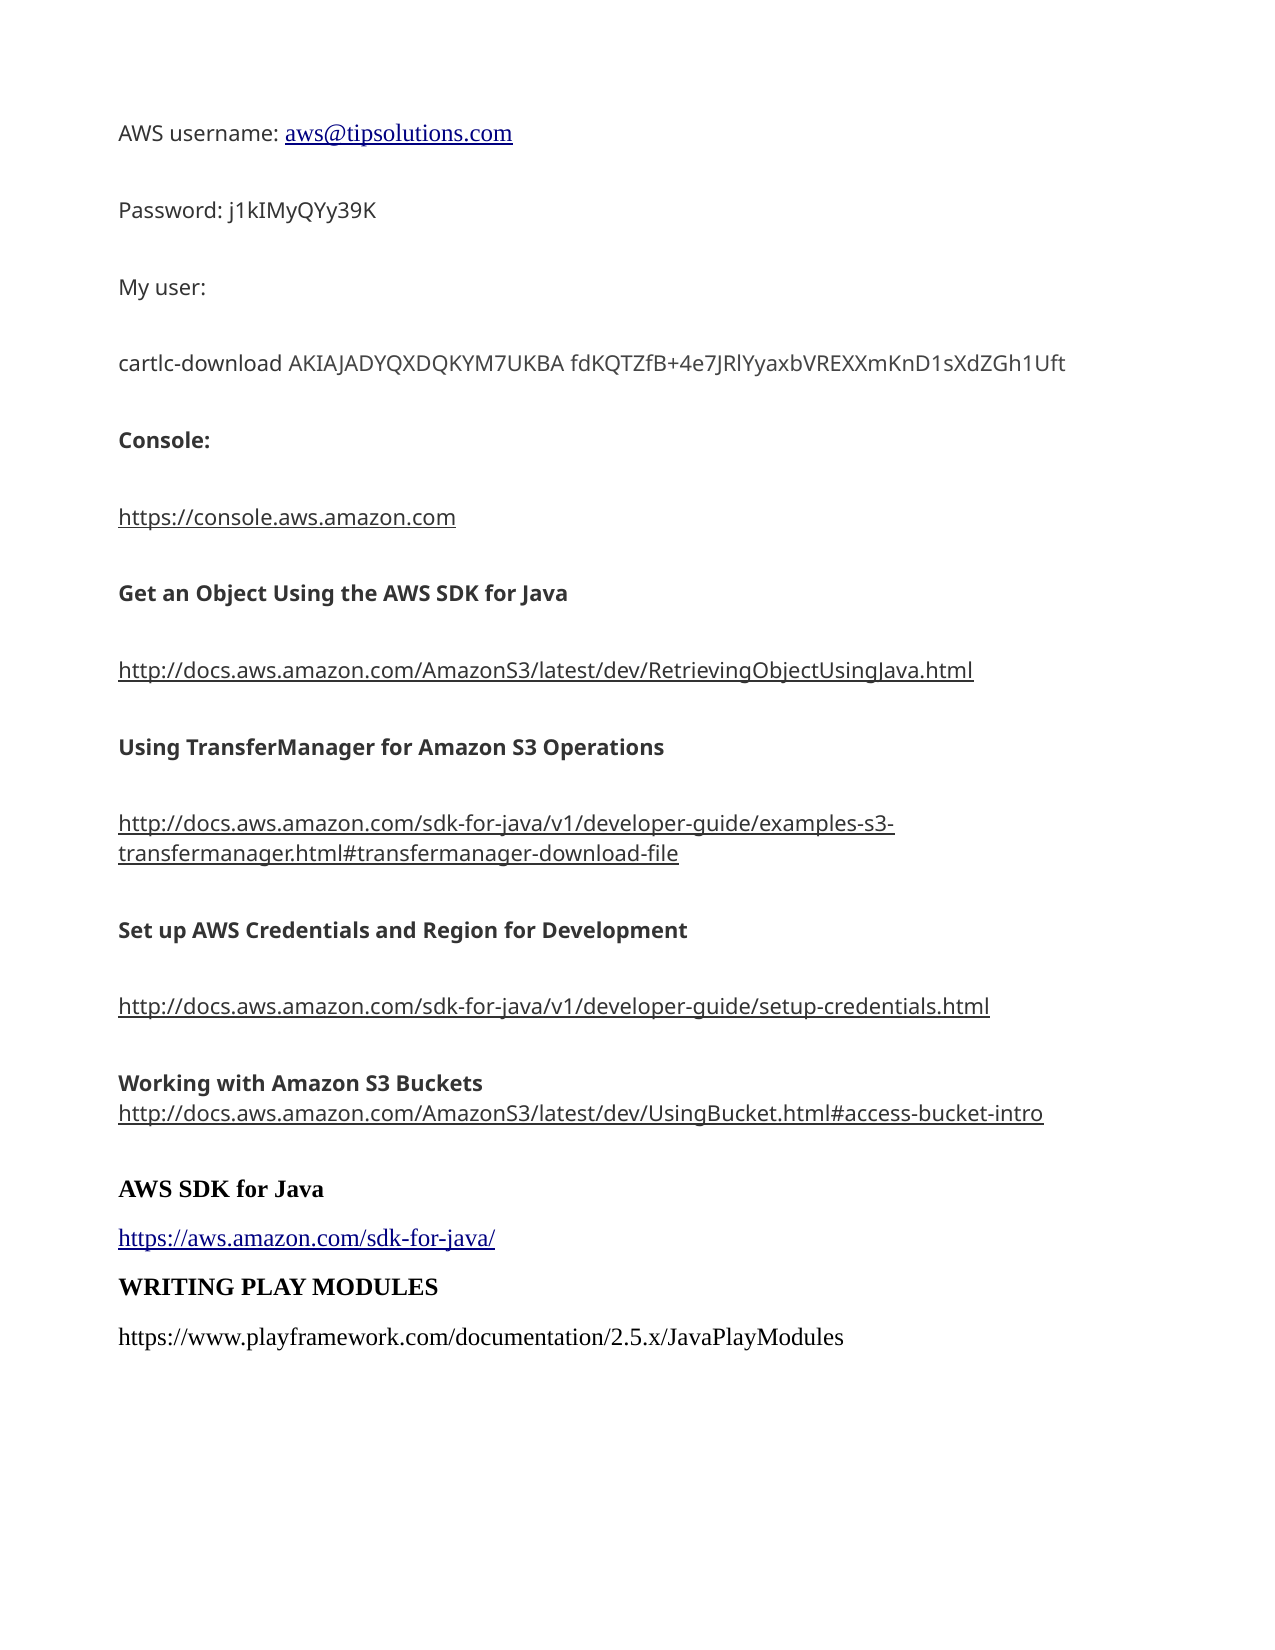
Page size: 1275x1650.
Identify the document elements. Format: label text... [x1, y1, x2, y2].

text Password: j1kIMyQYy39K [118, 195, 1157, 224]
text http://docs.aws.amazon.com/AmazonS3/latest/dev/RetrievingObjectUsingJava.html [118, 655, 1157, 684]
text https://aws.amazon.com/sdk-for-java/ [118, 1223, 1157, 1252]
subtitle Get an Object Using the AWS SDK for Java [118, 578, 1157, 608]
subtitle Set up AWS Credentials and Region for Development [118, 914, 1157, 944]
text My user: [118, 271, 1157, 301]
text AWS username: aws@tipsolutions.com [118, 118, 1157, 148]
text https://www.playframework.com/documentation/2.5.x/JavaPlayModules [118, 1322, 1157, 1350]
text cartlc-download AKIAJADYQXDQKYM7UKBA fdKQTZfB+4e7JRlYyaxbVREXXmKnD1sXdZGh1Uft [118, 348, 1157, 378]
subtitle Working with Amazon S3 Buckets http://docs.aws.amazon.com/AmazonS3/latest/dev/UsingBucket.html#access-bucket-intro [118, 1068, 1157, 1127]
text WRITING PLAY MODULES [118, 1272, 1157, 1301]
subtitle Using TransferManager for Amazon S3 Operations [118, 731, 1157, 761]
text AWS SDK for Java [118, 1174, 1157, 1203]
text Console: [118, 425, 1157, 454]
text https://console.aws.amazon.com [118, 501, 1157, 531]
text http://docs.aws.amazon.com/sdk-for-java/v1/developer-guide/setup-credentials.html [118, 991, 1157, 1021]
text http://docs.aws.amazon.com/sdk-for-java/v1/developer-guide/examples-s3-transfermanager.html#transfermanager-download-file [118, 808, 1157, 868]
